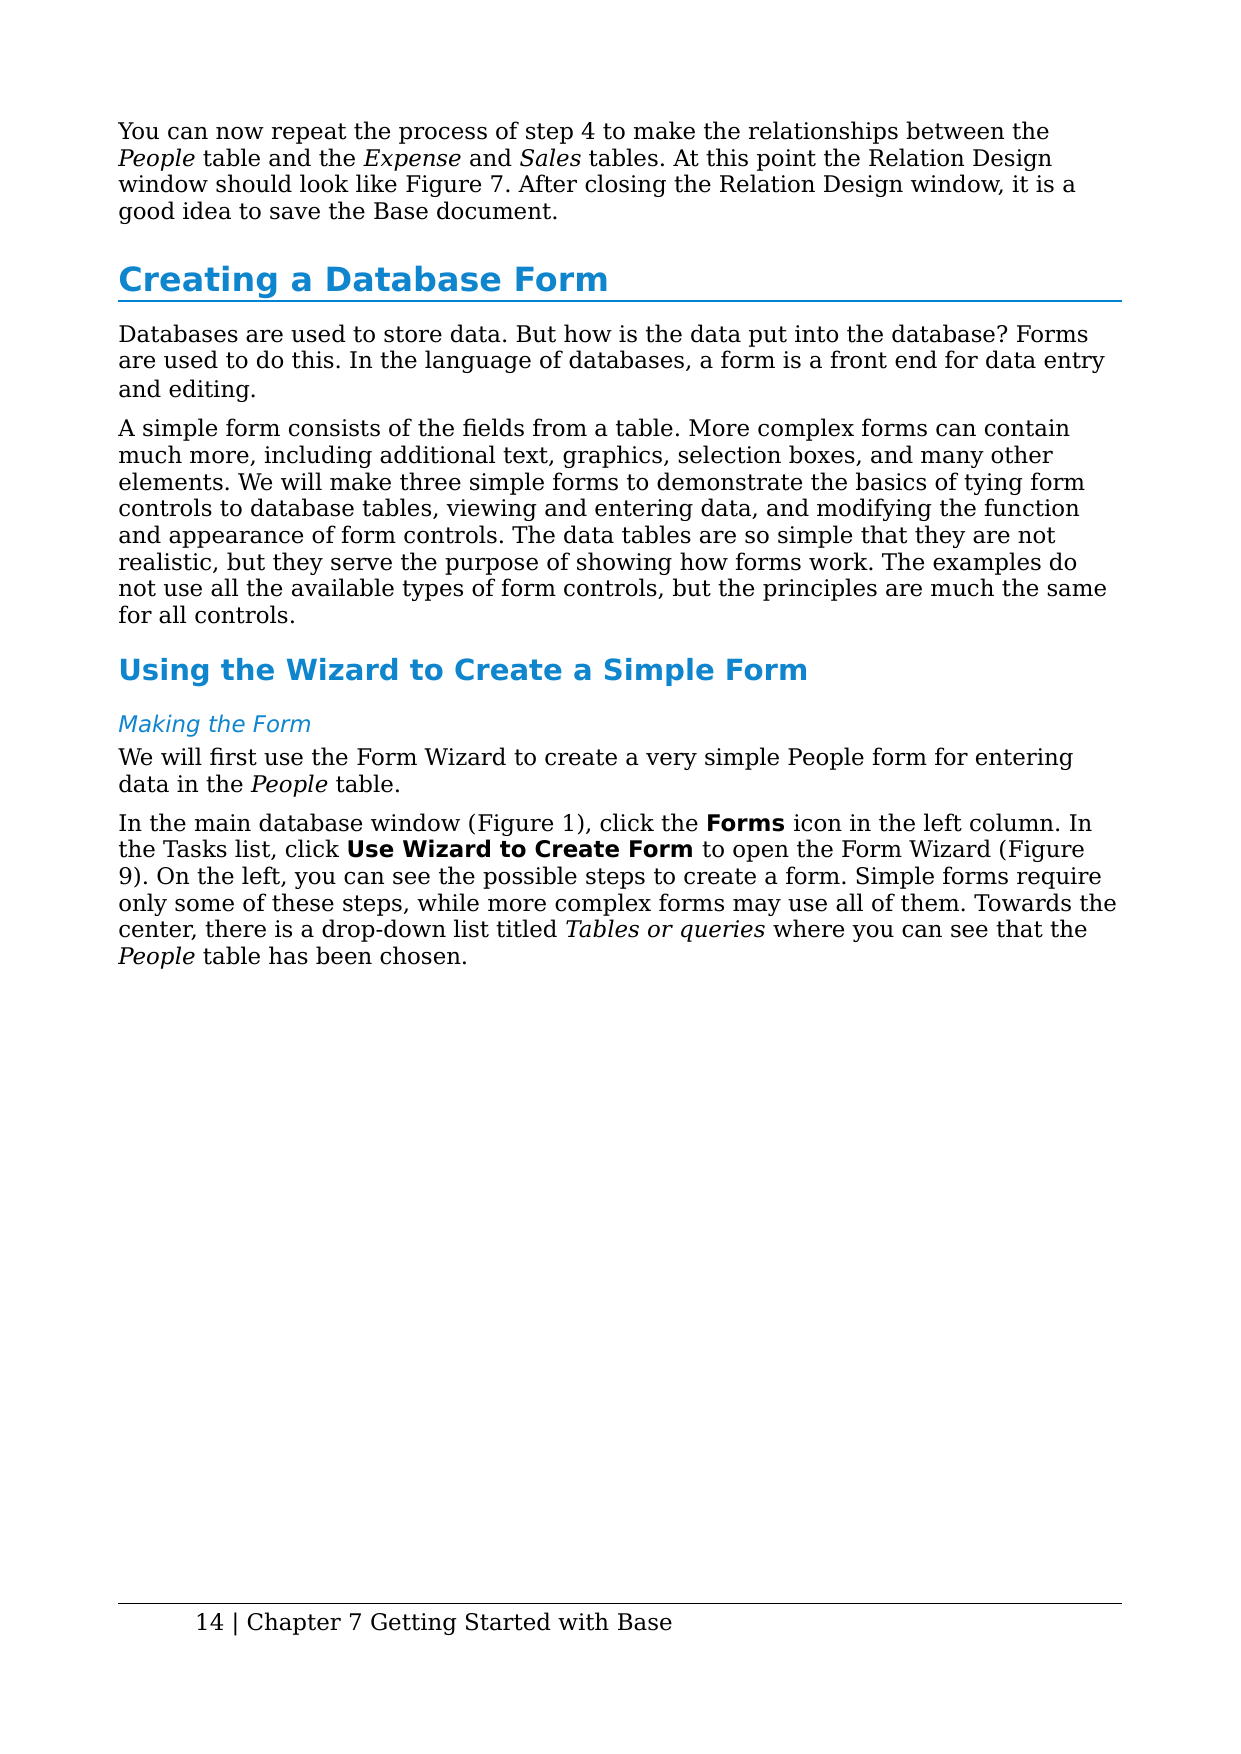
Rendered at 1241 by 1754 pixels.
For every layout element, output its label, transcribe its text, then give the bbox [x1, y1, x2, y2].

text A simple form consists of the fields from a table. More complex forms can contain much more, including additional text, graphics, selection boxes, and many other elements. We will make three simple forms to demonstrate the basics of tying form controls to database tables, viewing and entering data, and modifying the function and appearance of form controls. The data tables are so simple that they are not realistic, but they serve the purpose of showing how forms work. The examples do not use all the available types of form controls, but the principles are much the same for all controls. [118, 415, 1122, 629]
subtitle Creating a Database Form [118, 261, 1122, 300]
subtitle Making the Form [118, 711, 1122, 738]
text You can now repeat the process of step 4 to make the relationships between the People table and the Expense and Sales tables. At this point the Relation Design window should look like Figure 7. After closing the Relation Design window, it is a good idea to save the Base document. [118, 118, 1122, 225]
text Databases are used to store data. But how is the data put into the database? Forms are used to do this. In the language of databases, a form is a front end for data entry and editing. [118, 321, 1122, 403]
text We will first use the Form Wizard to create a very simple People form for entering data in the People table. [118, 744, 1122, 797]
text In the main database window (Figure 1), click the Forms icon in the left column. In the Tasks list, click Use Wizard to Create Form to open the Form Wizard (Figure 9). On the left, you can see the possible steps to create a form. Simple forms require only some of these steps, while more complex forms may use all of them. Towards the center, there is a drop-down list titled Tables or queries where you can see that the People table has been chosen. [118, 810, 1122, 970]
subtitle Using the Wizard to Create a Simple Form [118, 653, 1122, 687]
